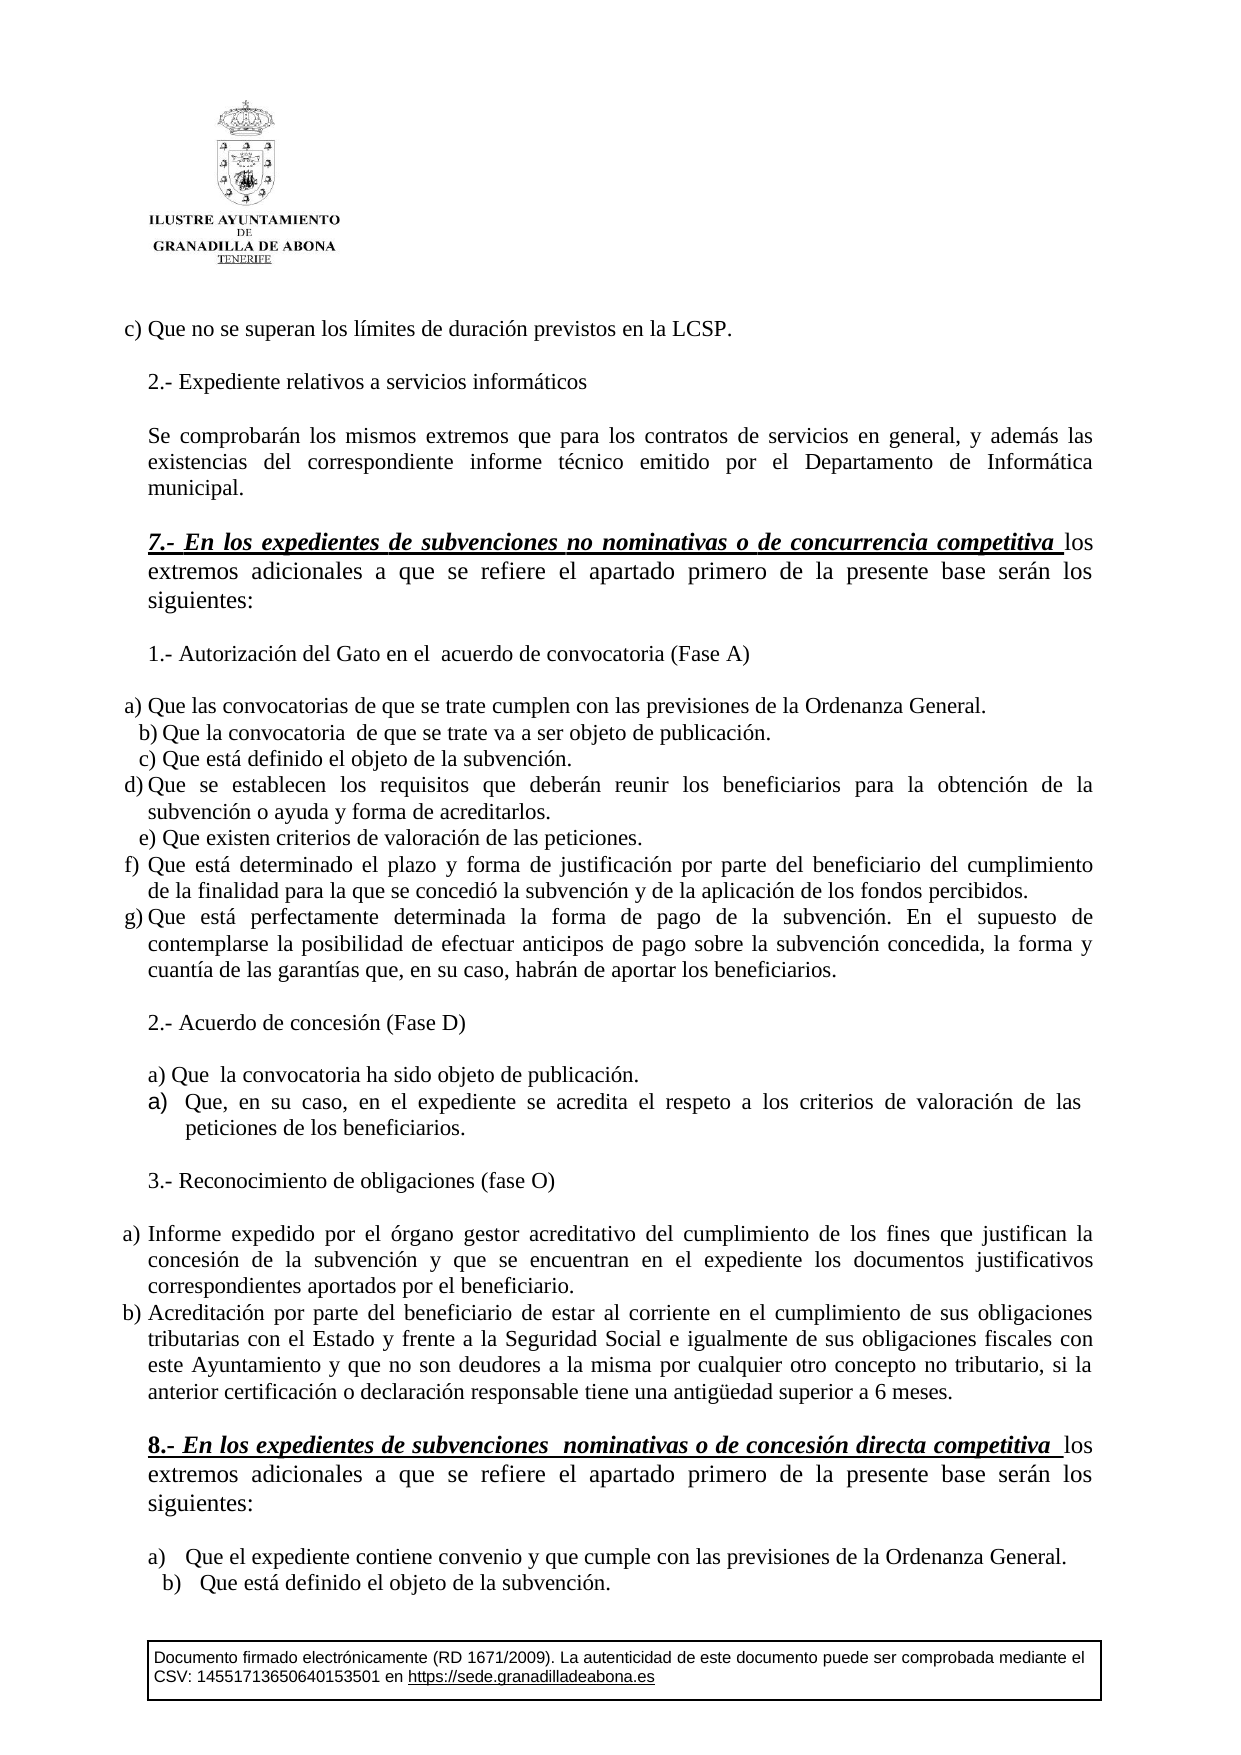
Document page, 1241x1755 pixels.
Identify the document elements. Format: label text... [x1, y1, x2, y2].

text Se comprobarán los mismos extremos que para los contratos de servicios en general, y además las existencias del correspondiente informe técnico emitido por el Departamento de Informática municipal. [148, 422, 1093, 501]
list Acreditación por parte del beneficiario de estar al corriente en el cumplimiento de sus obligaciones tributarias con el Estado y frente a la Seguridad Social e igualmente de sus obligaciones fiscales con este Ayuntamiento y que no son deudores a la misma por cualquier otro concepto no tributario, si la anterior certificación o declaración responsable tiene una antigüedad superior a 6 meses. [133, 1299, 1093, 1404]
list Que se establecen los requisitos que deberán reunir los beneficiarios para la obtención de la subvención o ayuda y forma de acreditarlos. [133, 772, 1093, 824]
list Que las convocatorias de que se trate cumplen con las previsiones de la Ordenanza General. [133, 692, 1116, 719]
text a) Que la convocatoria ha sido objeto de publicación. [148, 1061, 1116, 1088]
list Que no se superan los límites de duración previstos en la LCSP. 2.- Expediente relativos a servicios informáticos [133, 315, 759, 394]
text 2.- Acuerdo de concesión (Fase D) [148, 1009, 1116, 1035]
list Que el expediente contiene convenio y que cumple con las previsiones de la Ordenanza General. [148, 1543, 1116, 1569]
text a) Que, en su caso, en el expediente se acredita el respeto a los criterios de valoración de las peticiones de los beneficiarios. [148, 1088, 1093, 1141]
list Que está definido el objeto de la subvención. [148, 745, 1116, 772]
list Que está definido el objeto de la subvención. [162, 1569, 1116, 1596]
list Que está determinado el plazo y forma de justificación por parte del beneficiario del cumplimiento de la finalidad para la que se concedió la subvención y de la aplicación de los fondos percibidos. [133, 851, 1093, 903]
list Que está perfectamente determinada la forma de pago de la subvención. En el supuesto de contemplarse la posibilidad de efectuar anticipos de pago sobre la subvención concedida, la forma y cuantía de las garantías que, en su caso, habrán de aportar los beneficiarios. [133, 903, 1093, 982]
text 1.- Autorización del Gato en el acuerdo de convocatoria (Fase A) [148, 640, 1116, 666]
list Informe expedido por el órgano gestor acreditativo del cumplimiento de los fines que justifican la concesión de la subvención y que se encuentran en el expediente los documentos justificativos correspondientes aportados por el beneficiario. [133, 1220, 1093, 1299]
text 3.- Reconocimiento de obligaciones (fase O) [148, 1167, 1116, 1193]
list Que existen criterios de valoración de las peticiones. [148, 824, 1116, 851]
list Que la convocatoria de que se trate va a ser objeto de publicación. [148, 719, 1116, 745]
text 7.- En los expedientes de subvenciones no nominativas o de concurrencia competitiva los extremos adicionales a que se refiere el apartado primero de la presente base serán los siguientes: [148, 527, 1093, 613]
text 8.- En los expedientes de subvenciones nominativas o de concesión directa competitiva los extremos adicionales a que se refiere el apartado primero de la presente base serán los siguientes: [148, 1431, 1093, 1517]
